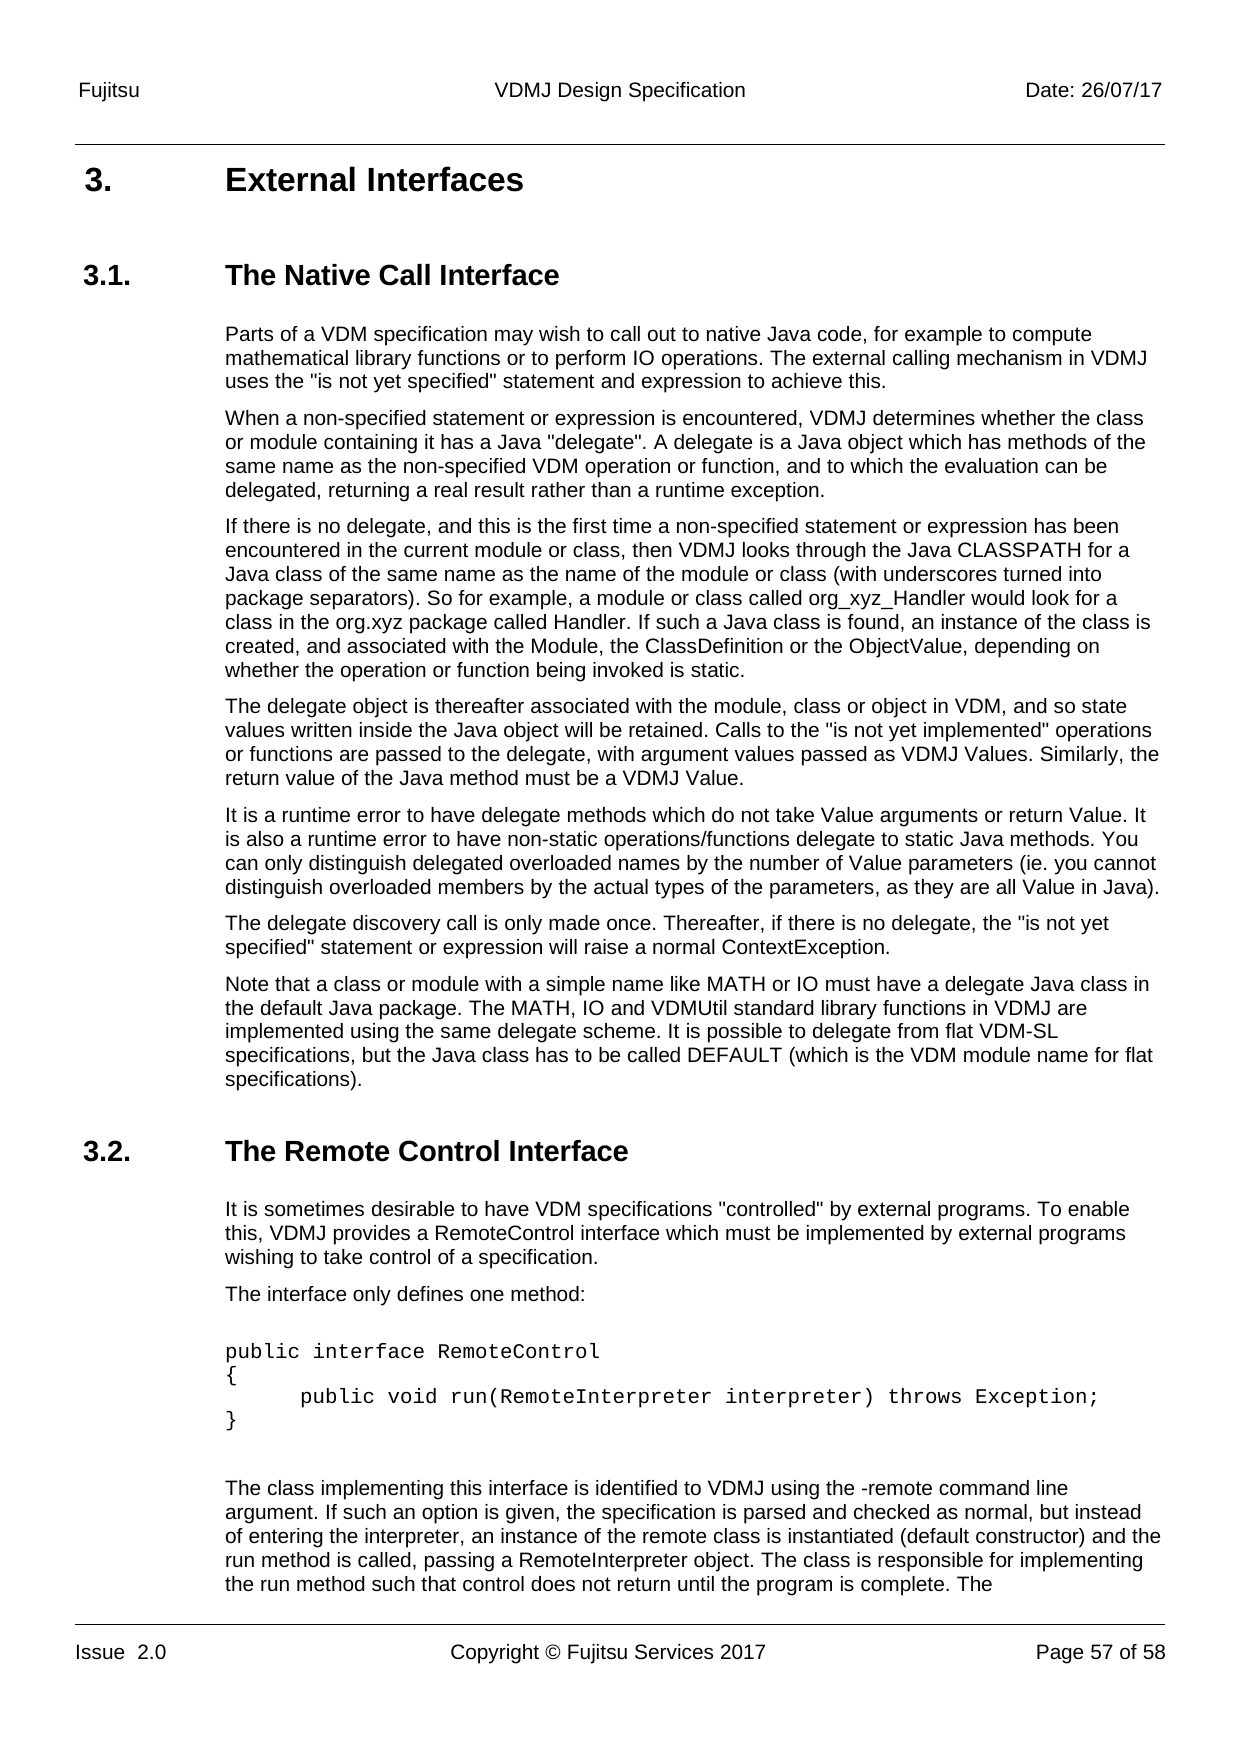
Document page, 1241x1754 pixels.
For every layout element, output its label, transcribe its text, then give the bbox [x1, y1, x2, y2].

text The interface only defines one method: [225, 1282, 1165, 1306]
text public void run(RemoteInterpreter interpreter) throws Exception; [225, 1386, 1165, 1408]
text } [225, 1408, 1165, 1431]
text If there is no delegate, and this is the first time a non-specified statement or expression has been encountered in the current module or class, then VDMJ looks through the Java CLASSPATH for a Java class of the same name as the name of the module or class (with underscores turned into package separators). So for example, a module or class called org_xyz_Handler would look for a class in the org.xyz package called Handler. If such a Java class is found, an instance of the class is created, and associated with the Module, the ClassDefinition or the ObjectValue, depending on whether the operation or function being invoked is static. [225, 514, 1165, 682]
text It is sometimes desirable to have VDM specifications "controlled" by external programs. To enable this, VDMJ provides a RemoteControl interface which must be implemented by external programs wishing to take control of a specification. [225, 1198, 1165, 1269]
text Note that a class or module with a simple name like MATH or IO must have a delegate Java class in the default Java package. The MATH, IO and VDMUtil standard library functions in VDMJ are implemented using the same delegate scheme. It is possible to delegate from flat VDM-SL specifications, but the Java class has to be called DEFAULT (which is the VDM module name for flat specifications). [225, 972, 1165, 1092]
text The delegate discovery call is only made once. Thereafter, if there is no delegate, the "is not yet specified" statement or expression will raise a normal ContextException. [225, 911, 1165, 959]
subtitle The Native Call Interface [75, 258, 1165, 292]
subtitle External Interfaces [75, 160, 1165, 198]
text The class implementing this interface is identified to VDMJ using the -remote command line argument. If such an option is given, the specification is parsed and checked as normal, but instead of entering the interpreter, an instance of the remote class is instantiated (default constructor) and the run method is called, passing a RemoteInterpreter object. The class is responsible for implementing the run method such that control does not return until the program is complete. The [225, 1476, 1165, 1596]
text public interface RemoteControl [225, 1341, 1165, 1363]
text { [225, 1363, 1165, 1386]
text Parts of a VDM specification may wish to call out to native Java code, for example to compute mathematical library functions or to perform IO operations. The external calling mechanism in VDMJ uses the "is not yet specified" statement and expression to achieve this. [225, 322, 1165, 394]
text The delegate object is thereafter associated with the module, class or object in VDM, and so state values written inside the Java object will be retained. Calls to the "is not yet implemented" operations or functions are passed to the delegate, with argument values passed as VDMJ Values. Similarly, the return value of the Java method must be a VDMJ Value. [225, 695, 1165, 791]
text When a non-specified statement or expression is encountered, VDMJ determines whether the class or module containing it has a Java "delegate". A delegate is a Java object which has methods of the same name as the non-specified VDM operation or function, and to which the evaluation can be delegated, returning a real result rather than a runtime exception. [225, 406, 1165, 502]
text It is a runtime error to have delegate methods which do not take Value arguments or return Value. It is also a runtime error to have non-static operations/functions delegate to static Java methods. You can only distinguish delegated overloaded names by the number of Value parameters (ie. you cannot distinguish overloaded members by the actual types of the parameters, as they are all Value in Java). [225, 803, 1165, 899]
subtitle The Remote Control Interface [75, 1134, 1165, 1168]
